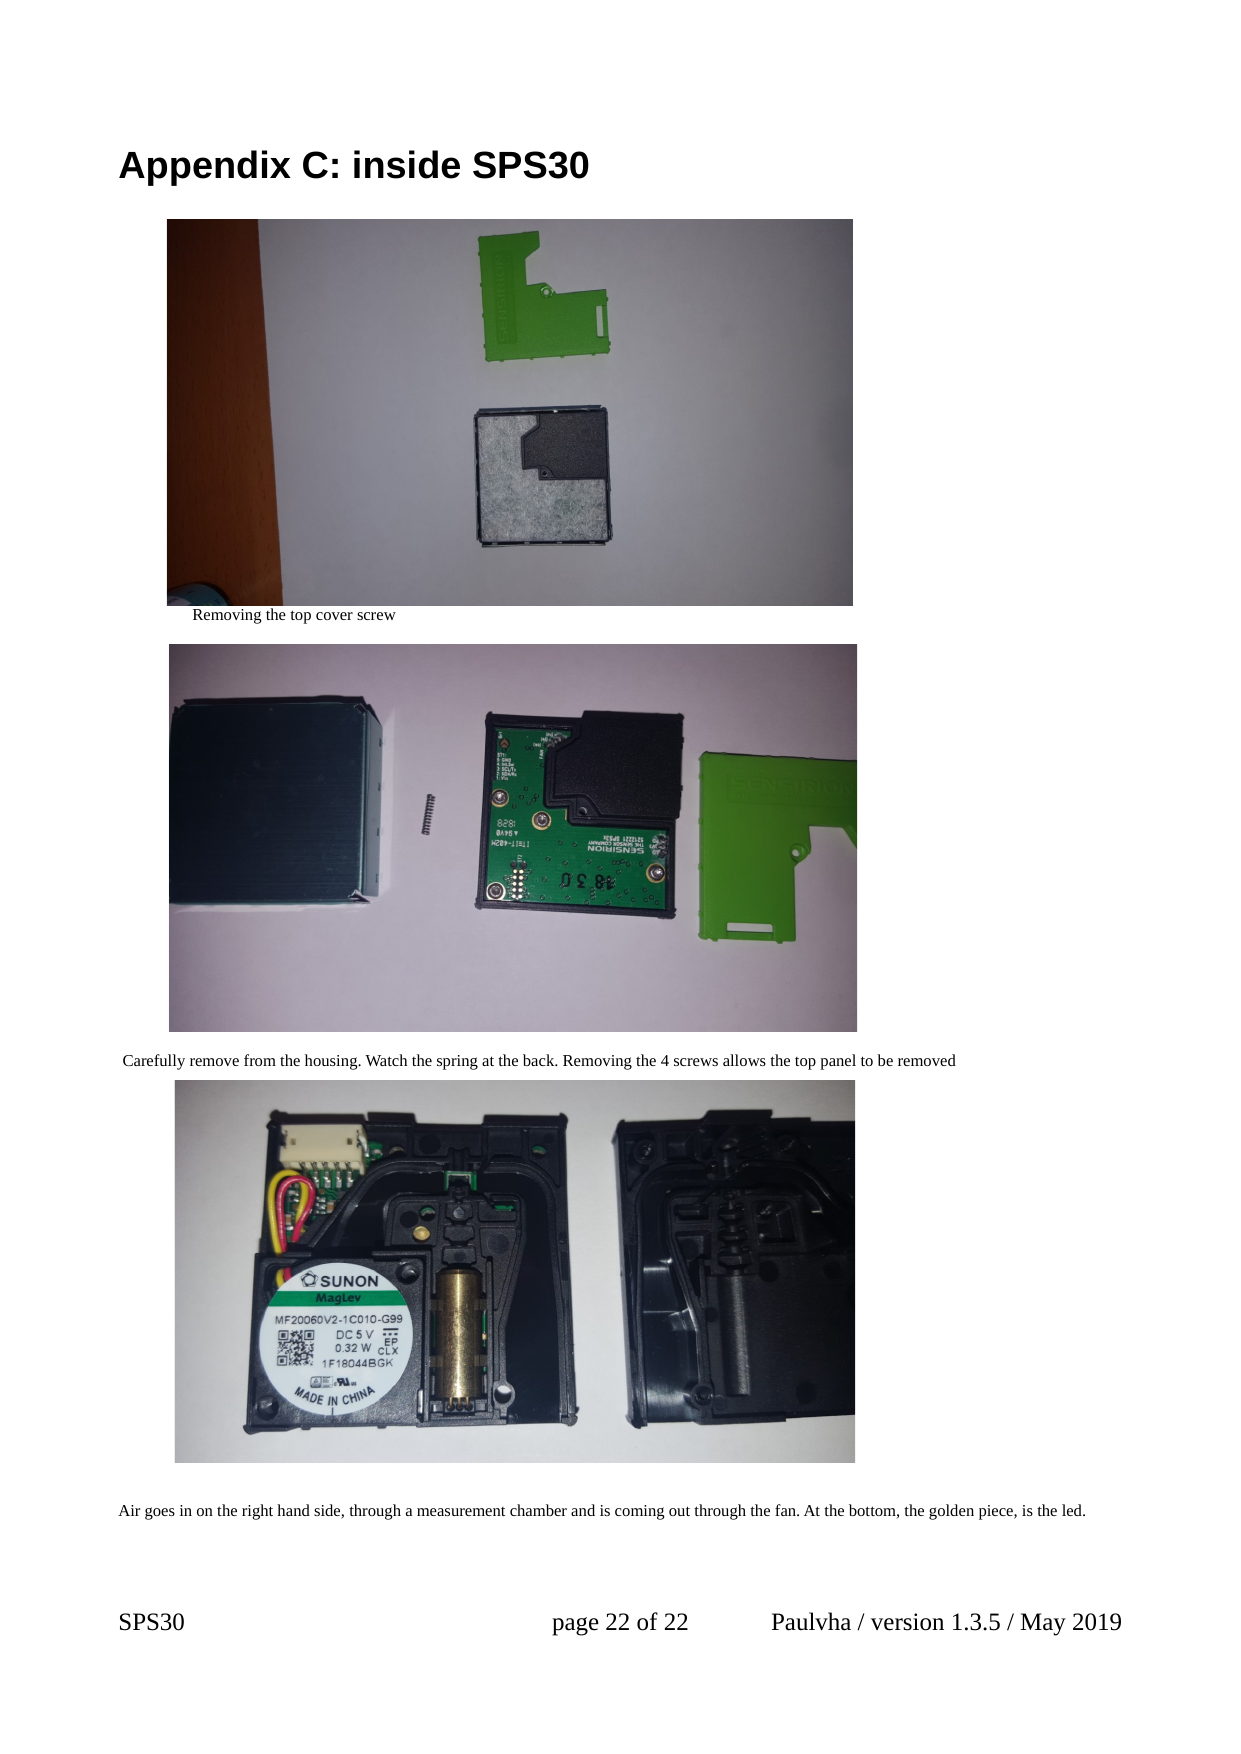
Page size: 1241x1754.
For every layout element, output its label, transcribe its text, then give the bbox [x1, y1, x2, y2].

picture [170, 644, 858, 1032]
picture [168, 219, 853, 606]
subtitle Appendix C: inside SPS30 [118, 143, 1122, 187]
text Air goes in on the right hand side, through a measurement chamber and is coming out through the fan. At the bottom, the golden piece, is the led. [118, 1501, 1122, 1520]
text Removing the top cover screw [118, 606, 1122, 624]
text Carefully remove from the housing. Watch the spring at the back. Removing the 4 screws allows the top panel to be removed [118, 1050, 1122, 1069]
picture [176, 1080, 855, 1463]
